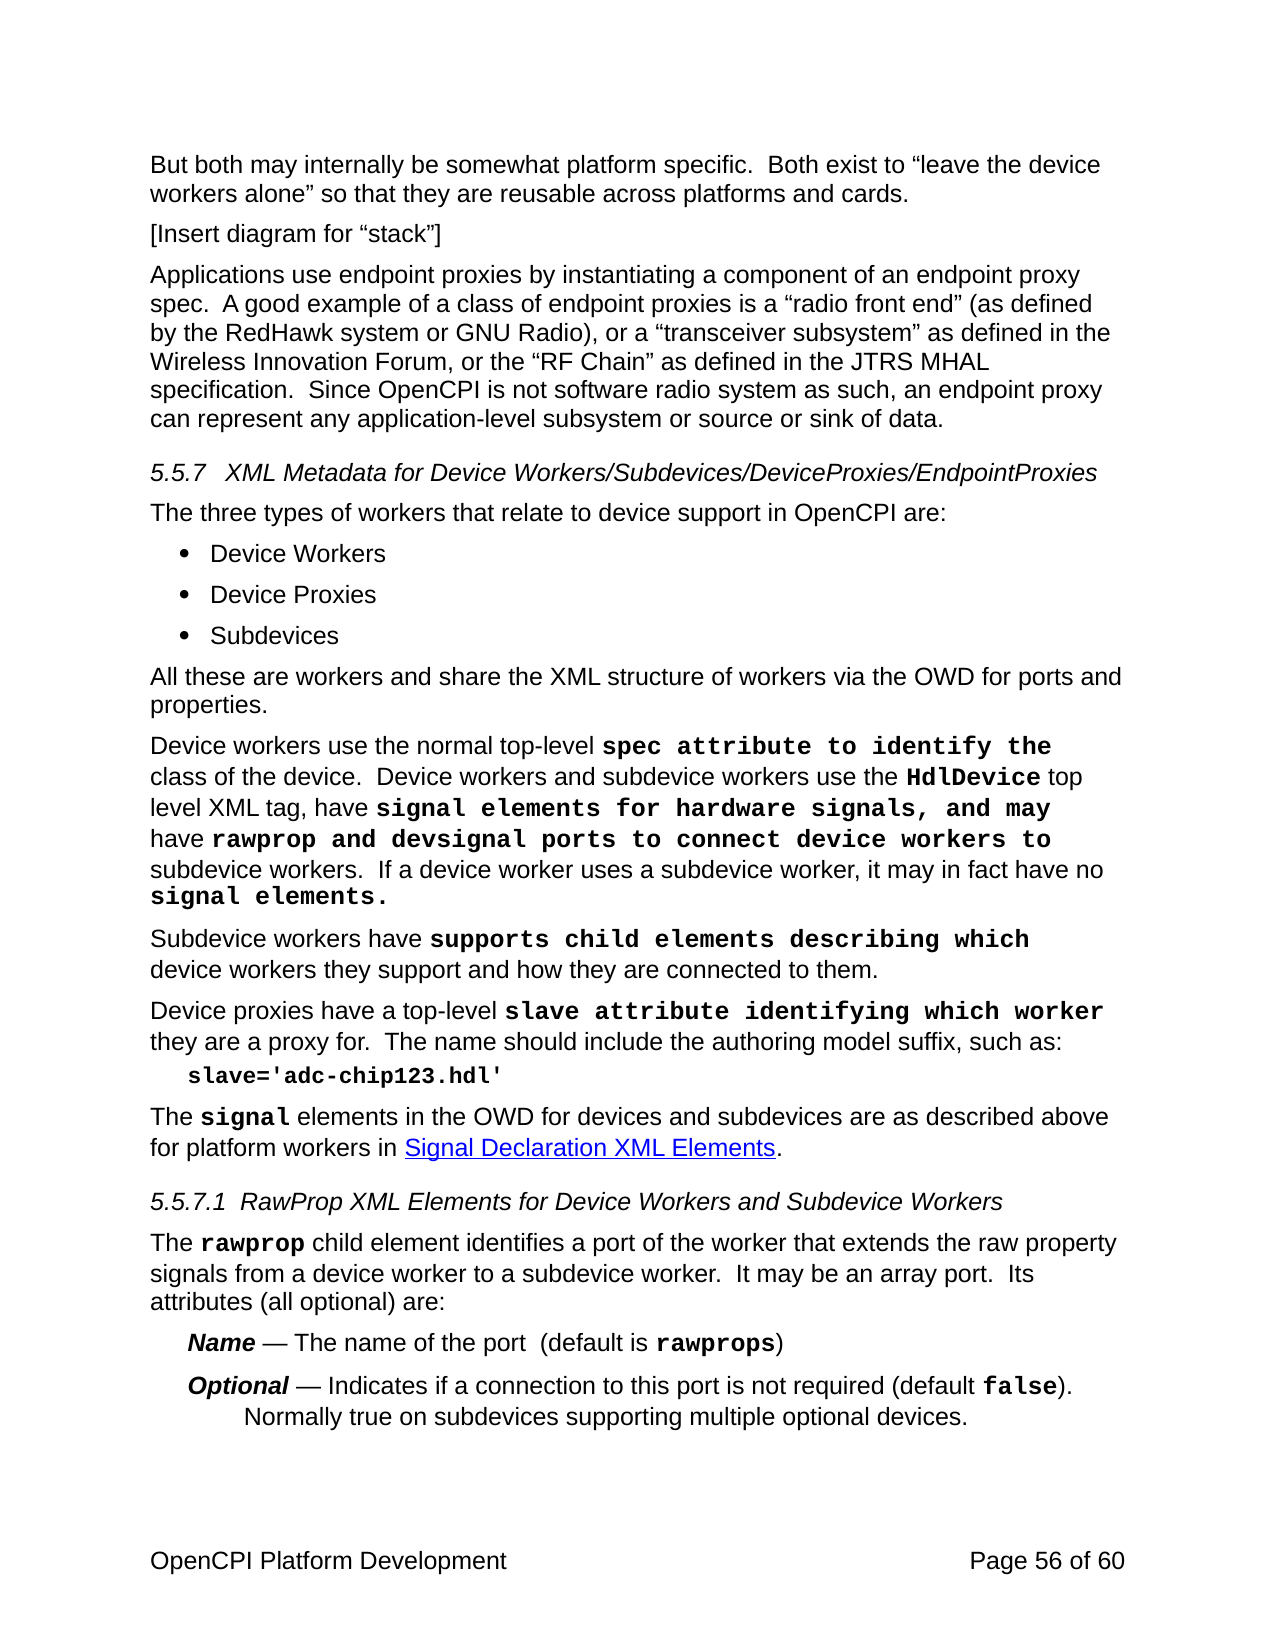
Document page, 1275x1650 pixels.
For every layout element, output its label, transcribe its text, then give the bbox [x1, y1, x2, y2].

text All these are workers and share the XML structure of workers via the OWD for ports and properties. [150, 662, 1125, 719]
text Optional — Indicates if a connection to this port is not required (default false). Normally true on subdevices supporting multiple optional devices. [187, 1371, 1125, 1431]
list Device Workers [180, 539, 1125, 568]
text Applications use endpoint proxies by instantiating a component of an endpoint proxy spec. A good example of a class of endpoint proxies is a “radio front end” (as defined by the RedHawk system or GNU Radio), or a “transceiver subsystem” as defined in the Wireless Innovation Forum, or the “RF Chain” as defined in the JTRS MHAL specification. Since OpenCPI is not software radio system as such, an endpoint proxy can represent any application-level subsystem or source or sink of data. [150, 260, 1125, 433]
text slave='adc-chip123.hdl' [187, 1064, 1125, 1090]
subtitle RawProp XML Elements for Device Workers and Subdevice Workers [150, 1187, 1125, 1216]
text Device workers use the normal top-level spec attribute to identify the class of the device. Device workers and subdevice workers use the HdlDevice top level XML tag, have signal elements for hardware signals, and may have rawprop and devsignal ports to connect device workers to subdevice workers. If a device worker uses a subdevice worker, it may in fact have no signal elements. [150, 731, 1125, 912]
text Name — The name of the port (default is rawprops) [187, 1328, 1125, 1359]
text Device proxies have a top-level slave attribute identifying which worker they are a proxy for. The name should include the authoring model suffix, such as: [150, 996, 1125, 1055]
subtitle XML Metadata for Device Workers/Subdevices/DeviceProxies/EndpointProxies [150, 458, 1125, 486]
list Device Proxies [180, 580, 1125, 609]
text Subdevice workers have supports child elements describing which device workers they support and how they are connected to them. [150, 924, 1125, 984]
text The rawprop child element identifies a port of the worker that extends the raw property signals from a device worker to a subdevice worker. It may be an array port. Its attributes (all optional) are: [150, 1228, 1125, 1316]
text The three types of workers that relate to device support in OpenCPI are: [150, 498, 1125, 527]
text [Insert diagram for “stack”] [150, 219, 1125, 248]
text But both may internally be somewhat platform specific. Both exist to “leave the device workers alone” so that they are reusable across platforms and cards. [150, 150, 1125, 207]
list Subdevices [180, 621, 1125, 650]
text The signal elements in the OWD for devices and subdevices are as described above for platform workers in Signal Declaration XML Elements. [150, 1102, 1125, 1162]
